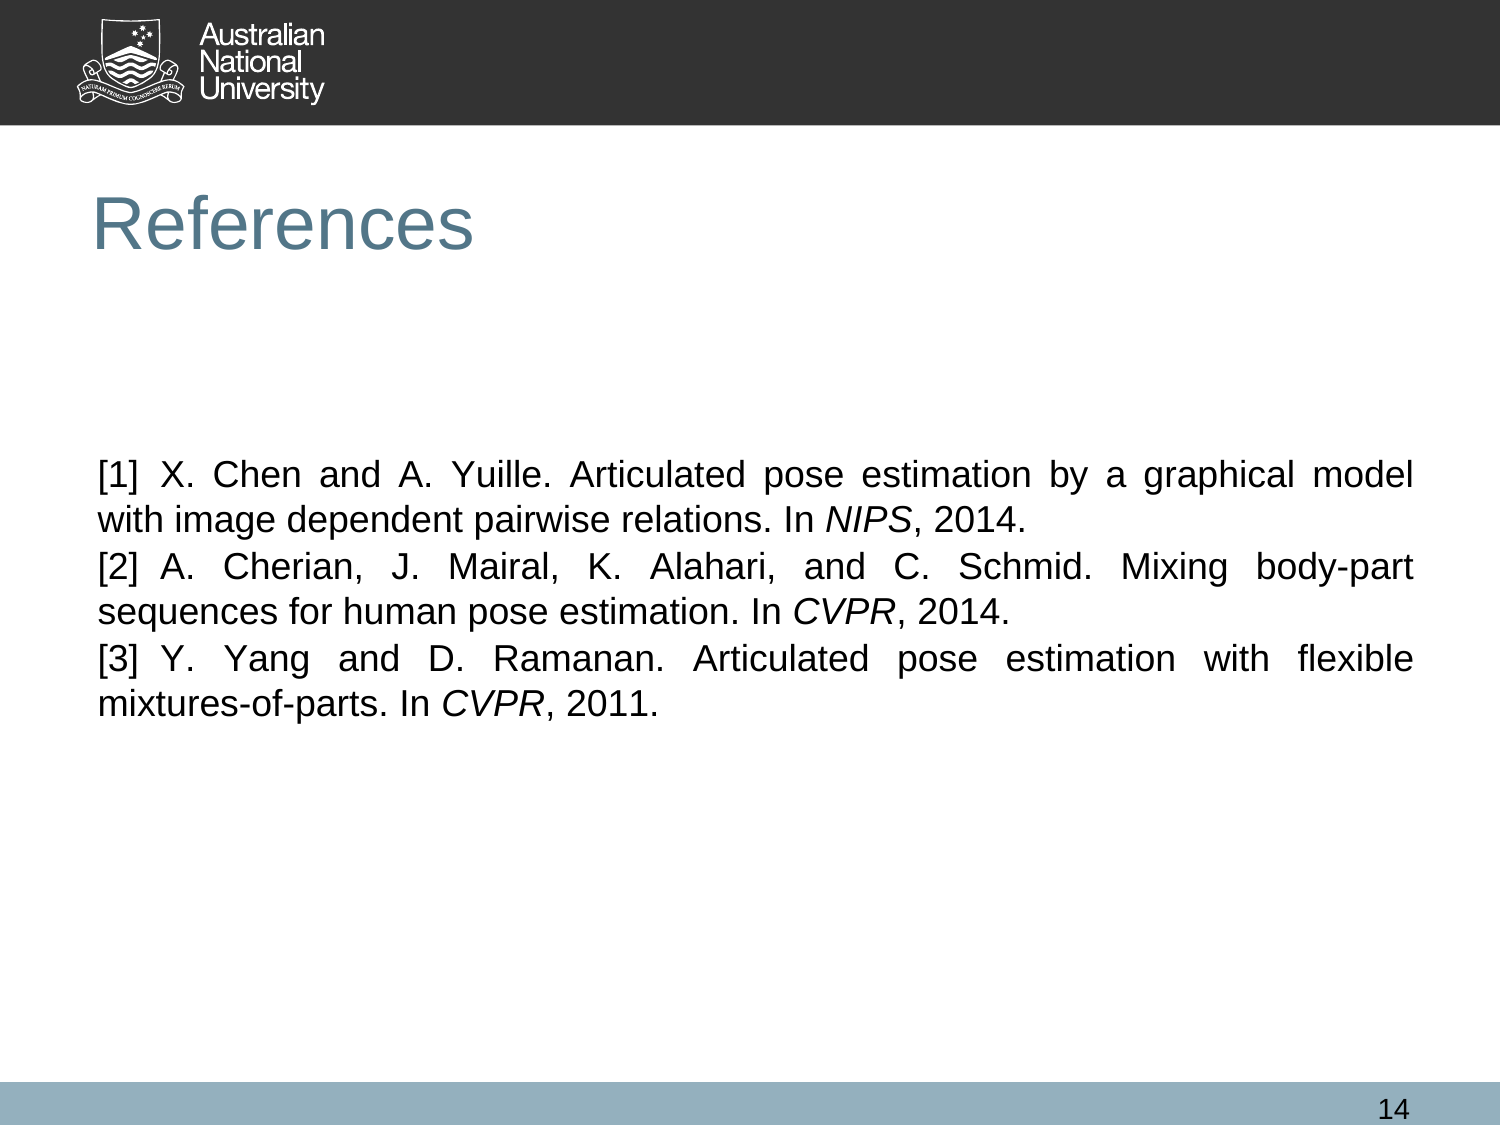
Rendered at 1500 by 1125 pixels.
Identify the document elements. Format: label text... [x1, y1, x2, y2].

text_box [1328, 1082, 1426, 1118]
title References [76, 125, 1427, 313]
text_box X. Chen and A. Yuille. Articulated pose estimation by a graphical model with image dependent pairwise relations. In NIPS, 2014. A. Cherian, J. Mairal, K. Alahari, and C. Schmid. Mixing body-part sequences for human pose estimation. In CVPR, 2014. Y. Yang and D. Ramanan. Articulated pose estimation with flexible mixtures-of-parts. In CVPR, 2011. [82, 442, 1430, 768]
